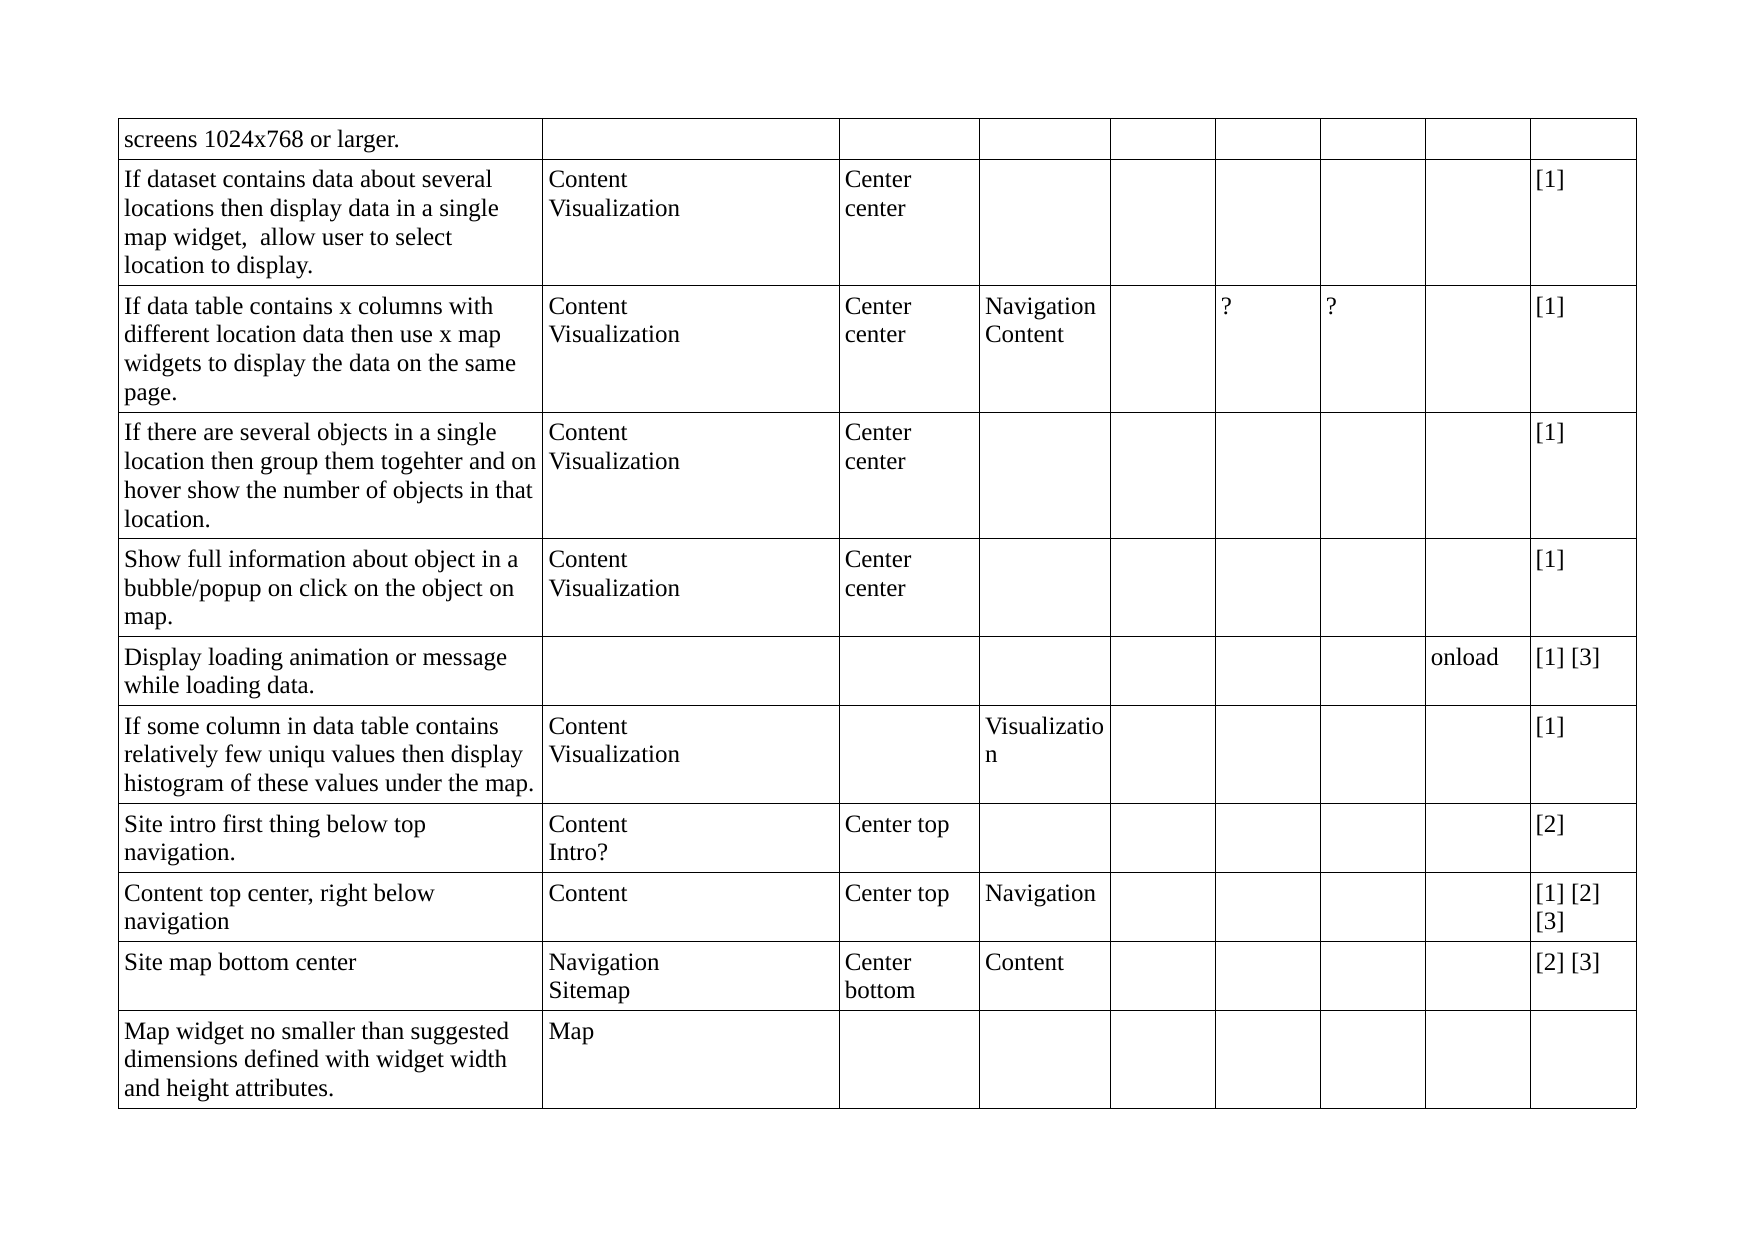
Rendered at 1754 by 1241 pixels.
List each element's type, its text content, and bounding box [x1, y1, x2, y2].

table_cell Content top center, right below navigation [119, 873, 542, 941]
table_cell [1321, 539, 1425, 636]
table_cell [1321, 637, 1425, 705]
table_cell [543, 637, 839, 705]
table_cell [840, 119, 979, 158]
table_cell [1216, 942, 1320, 1010]
table_cell [1111, 942, 1215, 1010]
table_cell Map widget no smaller than suggested dimensions defined with widget width and height attributes. [119, 1011, 542, 1108]
table_cell [1] [1531, 539, 1636, 636]
table_cell [1426, 413, 1530, 538]
table_cell [1111, 706, 1215, 803]
table_cell [980, 637, 1110, 705]
table_cell Show full information about object in a bubble/popup on click on the object on map. [119, 539, 542, 636]
table_cell [980, 119, 1110, 158]
table_cell [980, 804, 1110, 872]
table_cell [1216, 160, 1320, 285]
table_cell [1] [1531, 413, 1636, 538]
table_cell ? [1321, 286, 1425, 412]
table_cell [1426, 119, 1530, 158]
table_cell [1216, 119, 1320, 158]
table_cell If dataset contains data about several locations then display data in a single map widget, allow user to select location to display. [119, 160, 542, 285]
table_cell [1111, 1011, 1215, 1108]
table_cell [1426, 1011, 1530, 1108]
table_cell [1216, 413, 1320, 538]
table_cell [1321, 942, 1425, 1010]
table_cell [1216, 804, 1320, 872]
table_cell [1426, 286, 1530, 412]
table_cell [1111, 286, 1215, 412]
table_cell screens 1024x768 or larger. [119, 119, 542, 158]
table_cell [980, 539, 1110, 636]
table_cell Navigation Sitemap [543, 942, 839, 1010]
table_cell [1] [3] [1531, 637, 1636, 705]
table_cell [2] [1531, 804, 1636, 872]
table_cell [1426, 804, 1530, 872]
table_cell [1426, 539, 1530, 636]
table_cell onload [1426, 637, 1530, 705]
table_cell [1216, 539, 1320, 636]
table_cell Site map bottom center [119, 942, 542, 1010]
table_cell Content Visualization [543, 160, 839, 285]
table_cell [1] [1531, 286, 1636, 412]
table_cell [543, 119, 839, 158]
table_cell If data table contains x columns with different location data then use x map widgets to display the data on the same page. [119, 286, 542, 412]
table_cell [1531, 119, 1636, 158]
table_cell Display loading animation or message while loading data. [119, 637, 542, 705]
table_cell Center center [840, 286, 979, 412]
table_cell Map [543, 1011, 839, 1108]
table_cell [1426, 942, 1530, 1010]
table_cell [840, 637, 979, 705]
table_cell [1426, 160, 1530, 285]
table_cell [1426, 706, 1530, 803]
table_cell Content Visualization [543, 539, 839, 636]
table_cell [1321, 873, 1425, 941]
table_cell [1531, 1011, 1636, 1108]
table_cell [1] [1531, 160, 1636, 285]
table_cell [1216, 706, 1320, 803]
table_cell If some column in data table contains relatively few uniqu values then display histogram of these values under the map. [119, 706, 542, 803]
table_cell [980, 1011, 1110, 1108]
table_cell [1216, 1011, 1320, 1108]
table_cell [1111, 637, 1215, 705]
table_cell [1321, 413, 1425, 538]
table_cell [1321, 706, 1425, 803]
table_cell [1111, 119, 1215, 158]
table_cell Visualization [980, 706, 1110, 803]
table_cell Navigation Content [980, 286, 1110, 412]
table_cell [2] [3] [1531, 942, 1636, 1010]
table_cell [1111, 804, 1215, 872]
table_cell [1426, 873, 1530, 941]
table_cell Content [543, 873, 839, 941]
table_cell If there are several objects in a single location then group them togehter and on hover show the number of objects in that location. [119, 413, 542, 538]
table_cell Center bottom [840, 942, 979, 1010]
table_cell [980, 413, 1110, 538]
table_cell Content [980, 942, 1110, 1010]
table_cell Center center [840, 413, 979, 538]
table_cell [1] [2] [3] [1531, 873, 1636, 941]
table_cell Content Visualization [543, 706, 839, 803]
table_cell [1321, 804, 1425, 872]
table_cell ? [1216, 286, 1320, 412]
table_cell [840, 706, 979, 803]
table_cell Navigation [980, 873, 1110, 941]
table_cell Content Visualization [543, 413, 839, 538]
table_cell [1321, 1011, 1425, 1108]
table_cell Center top [840, 804, 979, 872]
table_cell Content Intro? [543, 804, 839, 872]
table_cell [1111, 413, 1215, 538]
table_cell Center center [840, 160, 979, 285]
table_cell [1111, 873, 1215, 941]
table_cell [1321, 160, 1425, 285]
table_cell Content Visualization [543, 286, 839, 412]
table_cell Center top [840, 873, 979, 941]
table_cell [1321, 119, 1425, 158]
table_cell [980, 160, 1110, 285]
table_cell Site intro first thing below top navigation. [119, 804, 542, 872]
table_cell [1] [1531, 706, 1636, 803]
table_cell [1216, 873, 1320, 941]
table_cell [1111, 160, 1215, 285]
table_cell [1111, 539, 1215, 636]
table_cell Center center [840, 539, 979, 636]
table_cell [840, 1011, 979, 1108]
table_cell [1216, 637, 1320, 705]
